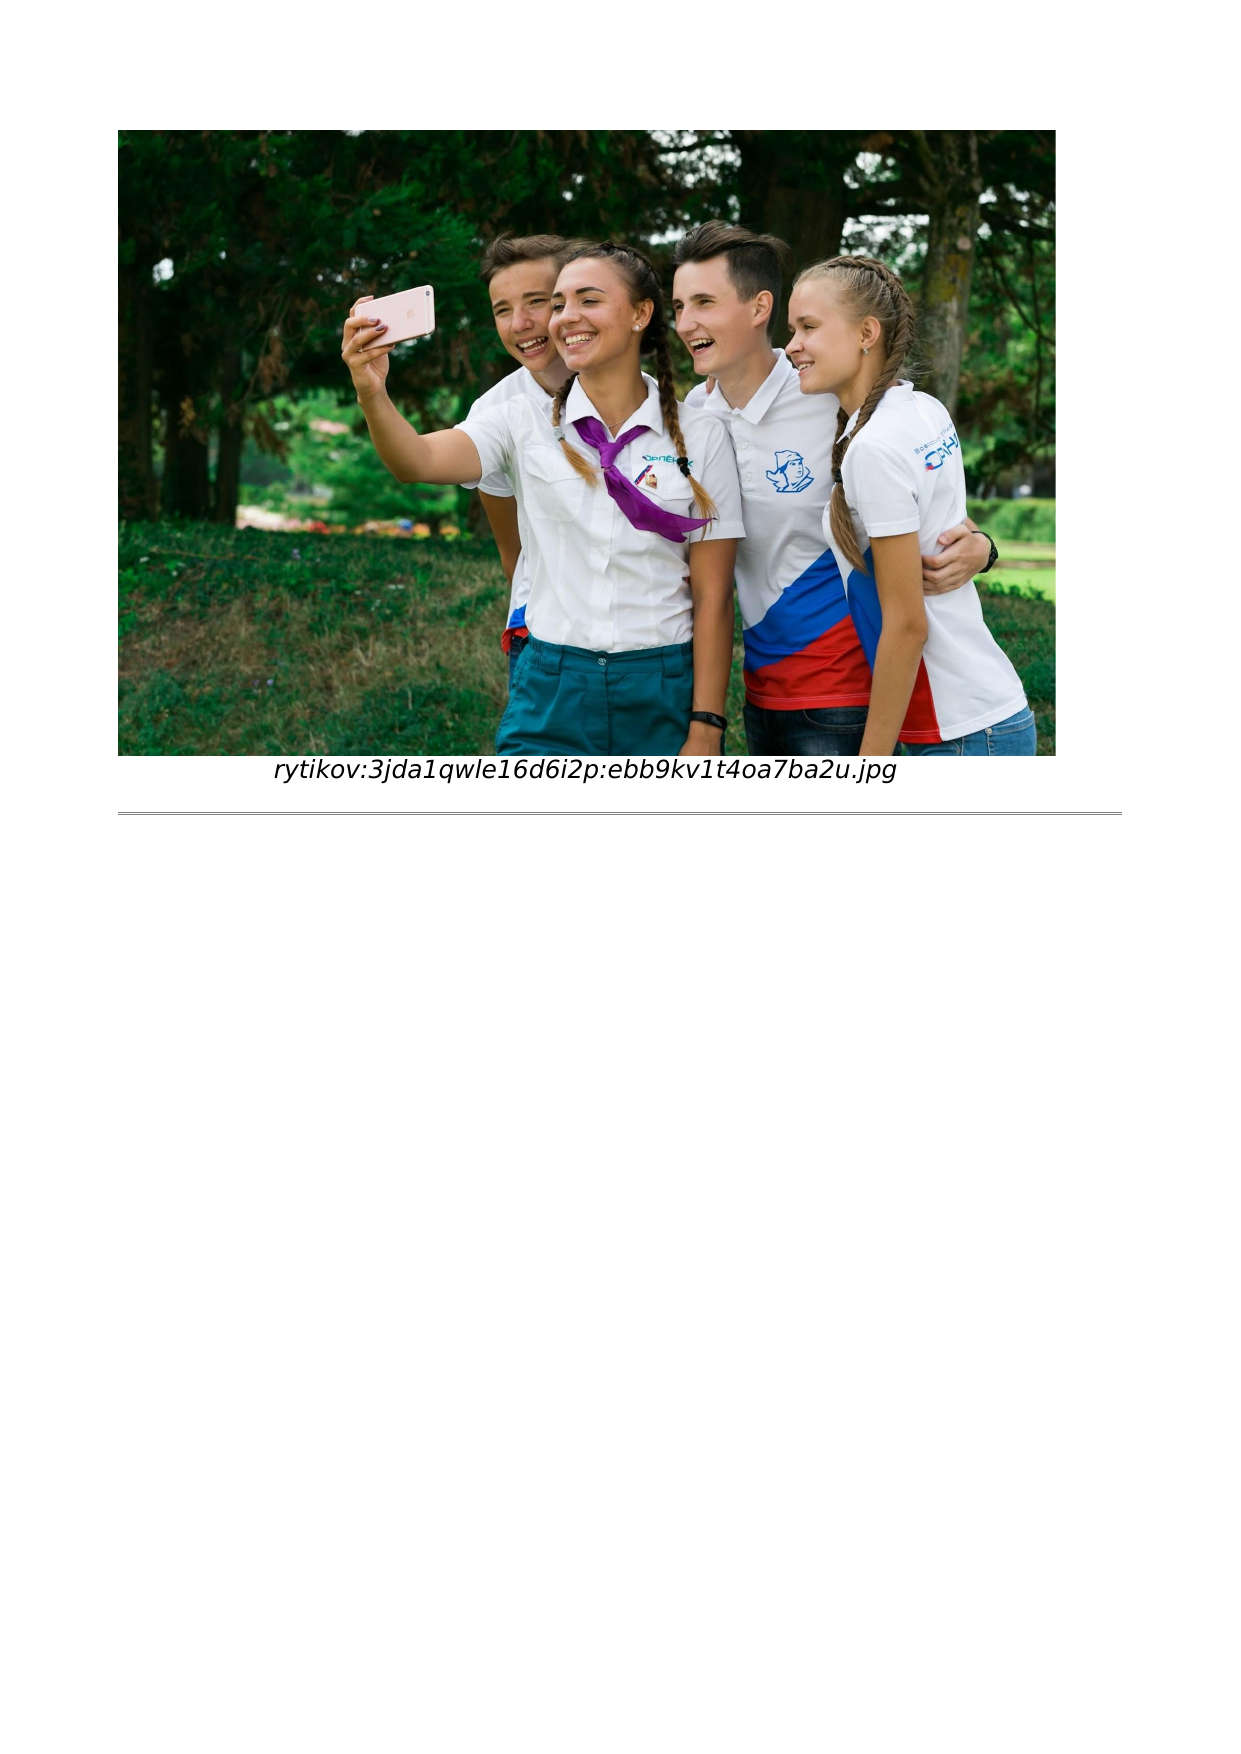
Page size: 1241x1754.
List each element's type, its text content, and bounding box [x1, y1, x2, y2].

picture [547, 670, 559, 674]
picture [538, 682, 555, 700]
picture [518, 653, 523, 663]
picture [546, 751, 567, 756]
picture [664, 672, 681, 677]
picture [651, 653, 657, 660]
picture [590, 720, 600, 724]
text rytikov:3jda1qwle16d6i2p:ebb9kv1t4oa7ba2u.jpg [118, 756, 1056, 785]
picture [118, 130, 1056, 756]
picture [630, 679, 638, 695]
picture [530, 681, 544, 689]
picture [516, 750, 532, 756]
picture [508, 718, 520, 731]
picture [514, 718, 588, 753]
